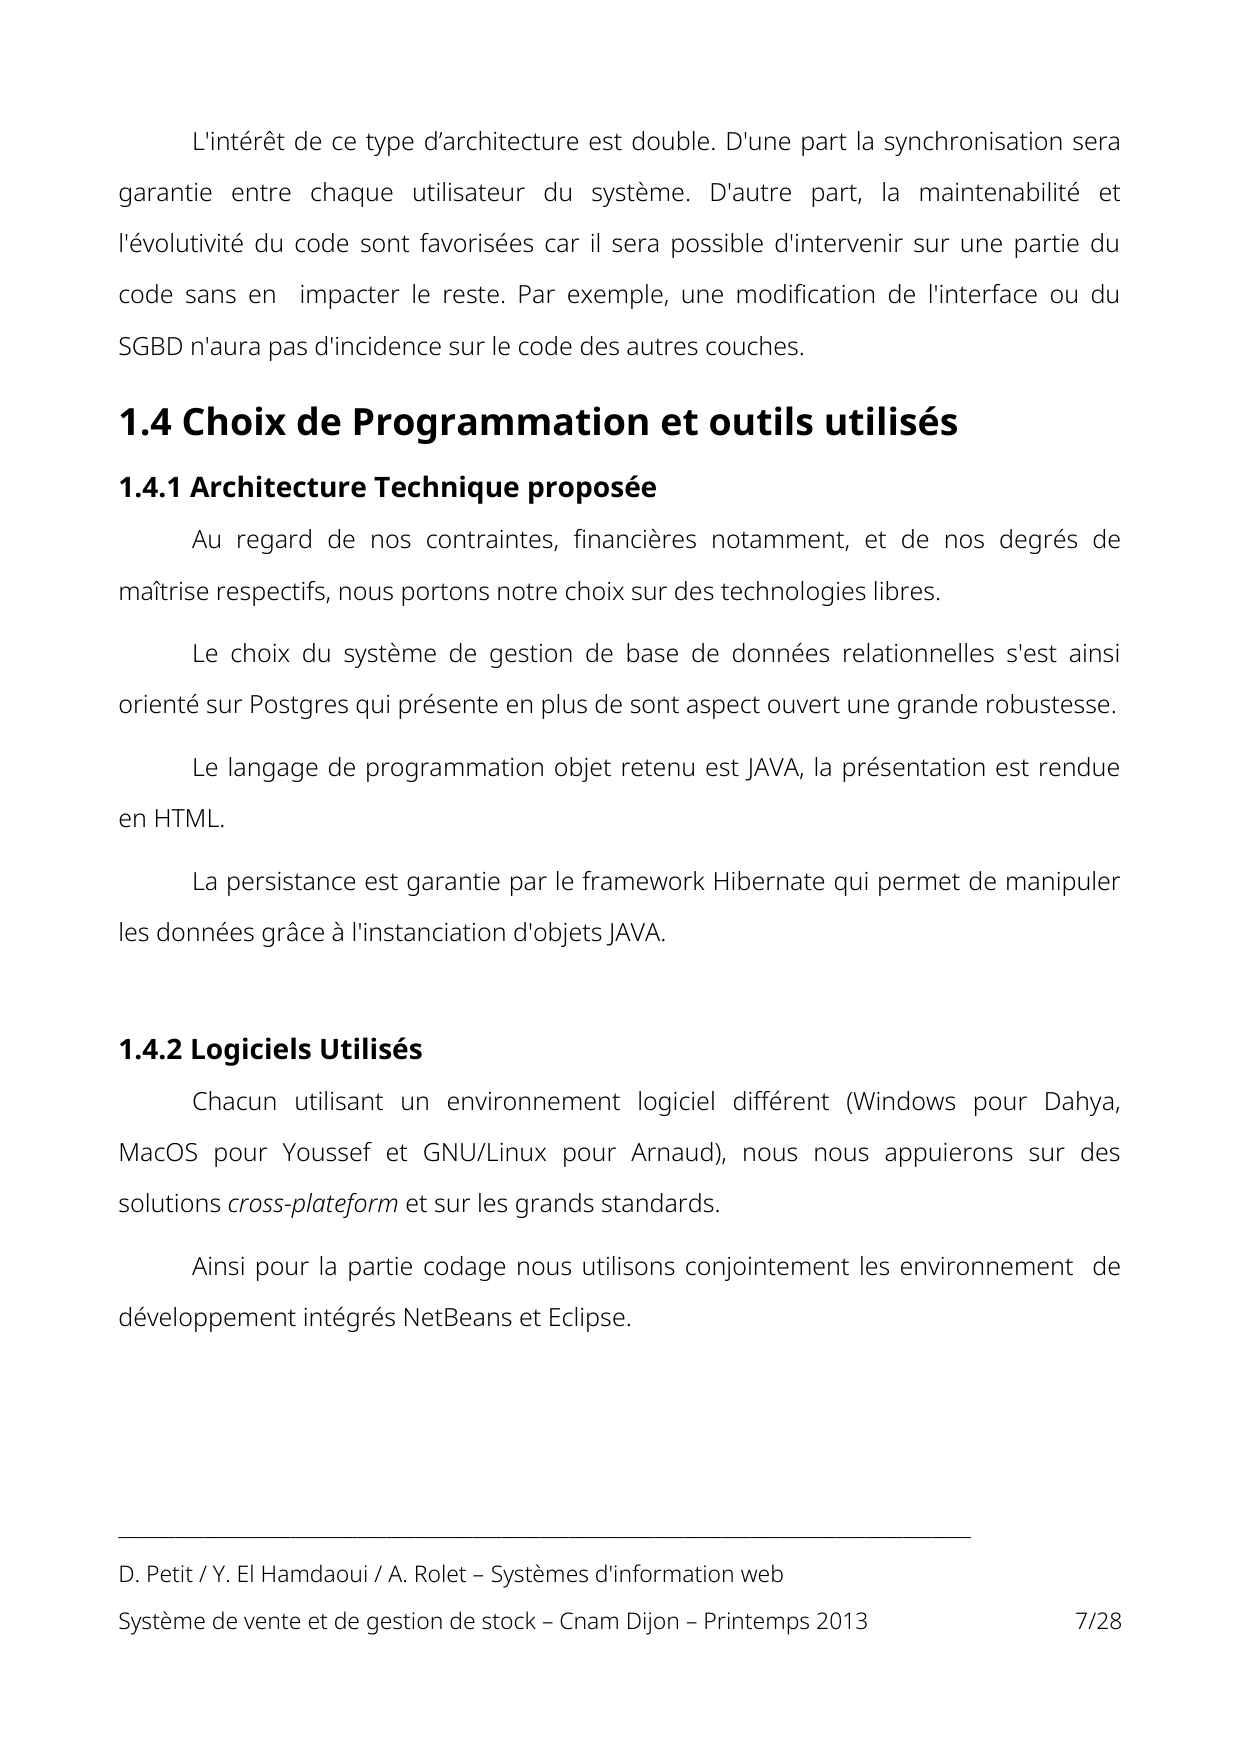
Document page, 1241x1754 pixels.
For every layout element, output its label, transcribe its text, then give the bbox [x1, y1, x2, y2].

subtitle Choix de Programmation et outils utilisés [118, 396, 1122, 447]
text Ainsi pour la partie codage nous utilisons conjointement les environnement de développement intégrés NetBeans et Eclipse. [118, 1249, 1122, 1334]
text Le choix du système de gestion de base de données relationnelles s'est ainsi orienté sur Postgres qui présente en plus de sont aspect ouvert une grande robustesse. [118, 636, 1122, 721]
subtitle Architecture Technique proposée [118, 467, 1122, 506]
text Le langage de programmation objet retenu est JAVA, la présentation est rendue en HTML. [118, 750, 1122, 835]
text Au regard de nos contraintes, financières notamment, et de nos degrés de maîtrise respectifs, nous portons notre choix sur des technologies libres. [118, 522, 1122, 607]
text Chacun utilisant un environnement logiciel différent (Windows pour Dahya, MacOS pour Youssef et GNU/Linux pour Arnaud), nous nous appuierons sur des solutions cross-plateform et sur les grands standards. [118, 1084, 1122, 1220]
text L'intérêt de ce type d’architecture est double. D'une part la synchronisation sera garantie entre chaque utilisateur du système. D'autre part, la maintenabilité et l'évolutivité du code sont favorisées car il sera possible d'intervenir sur une partie du code sans en impacter le reste. Par exemple, une modification de l'interface ou du SGBD n'aura pas d'incidence sur le code des autres couches. [118, 124, 1122, 362]
subtitle Logiciels Utilisés [118, 1029, 1122, 1068]
text La persistance est garantie par le framework Hibernate qui permet de manipuler les données grâce à l'instanciation d'objets JAVA. [118, 864, 1122, 949]
